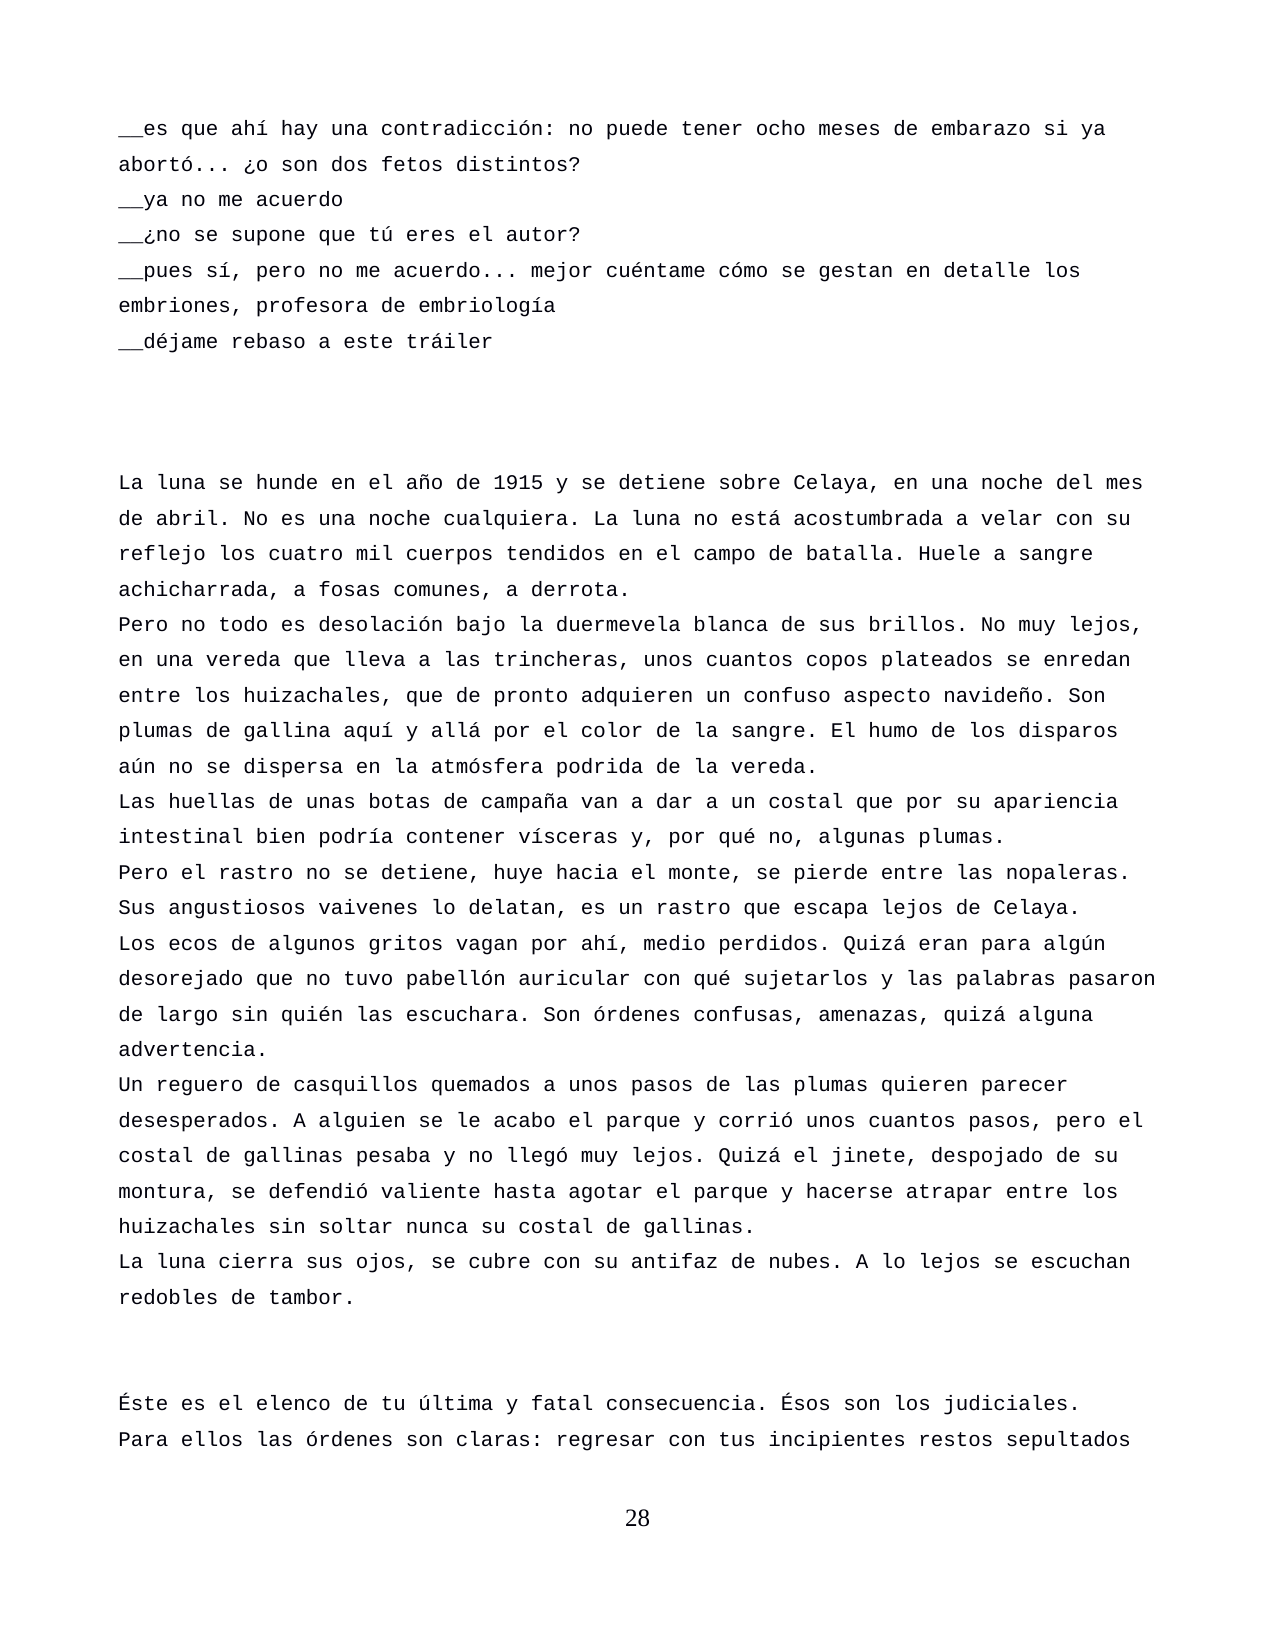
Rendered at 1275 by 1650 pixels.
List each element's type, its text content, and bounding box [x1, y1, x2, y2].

text __ya no me acuerdo [118, 189, 1157, 213]
text La luna cierra sus ojos, se cubre con su antifaz de nubes. A lo lejos se escuchan redobles de tambor. [118, 1251, 1157, 1311]
text Sus angustiosos vaivenes lo delatan, es un rastro que escapa lejos de Celaya. [118, 897, 1157, 921]
text __pues sí, pero no me acuerdo... mejor cuéntame cómo se gestan en detalle los embriones, profesora de embriología [118, 260, 1157, 319]
text __¿no se supone que tú eres el autor? [118, 224, 1157, 248]
text __déjame rebaso a este tráiler [118, 331, 1157, 354]
text Pero el rastro no se detiene, huye hacia el monte, se pierde entre las nopaleras. [118, 862, 1157, 886]
text Las huellas de unas botas de campaña van a dar a un costal que por su apariencia intestinal bien podría contener vísceras y, por qué no, algunas plumas. [118, 791, 1157, 850]
text Éste es el elenco de tu última y fatal consecuencia. Ésos son los judiciales. [118, 1393, 1157, 1417]
text Los ecos de algunos gritos vagan por ahí, medio perdidos. Quizá eran para algún desorejado que no tuvo pabellón auricular con qué sujetarlos y las palabras pasaron de largo sin quién las escuchara. Son órdenes confusas, amenazas, quizá alguna advertencia. [118, 933, 1157, 1063]
text __es que ahí hay una contradicción: no puede tener ocho meses de embarazo si ya abortó... ¿o son dos fetos distintos? [118, 118, 1157, 177]
text Para ellos las órdenes son claras: regresar con tus incipientes restos sepultados [118, 1428, 1157, 1452]
text Un reguero de casquillos quemados a unos pasos de las plumas quieren parecer desesperados. A alguien se le acabo el parque y corrió unos cuantos pasos, pero el costal de gallinas pesaba y no llegó muy lejos. Quizá el jinete, despojado de su montura, se defendió valiente hasta agotar el parque y hacerse atrapar entre los huizachales sin soltar nunca su costal de gallinas. [118, 1074, 1157, 1240]
text Pero no todo es desolación bajo la duermevela blanca de sus brillos. No muy lejos, en una vereda que lleva a las trincheras, unos cuantos copos plateados se enredan entre los huizachales, que de pronto adquieren un confuso aspecto navideño. Son plumas de gallina aquí y allá por el color de la sangre. El humo de los disparos aún no se dispersa en la atmósfera podrida de la vereda. [118, 614, 1157, 779]
text La luna se hunde en el año de 1915 y se detiene sobre Celaya, en una noche del mes de abril. No es una noche cualquiera. La luna no está acostumbrada a velar con su reflejo los cuatro mil cuerpos tendidos en el campo de batalla. Huele a sangre achicharrada, a fosas comunes, a derrota. [118, 472, 1157, 602]
